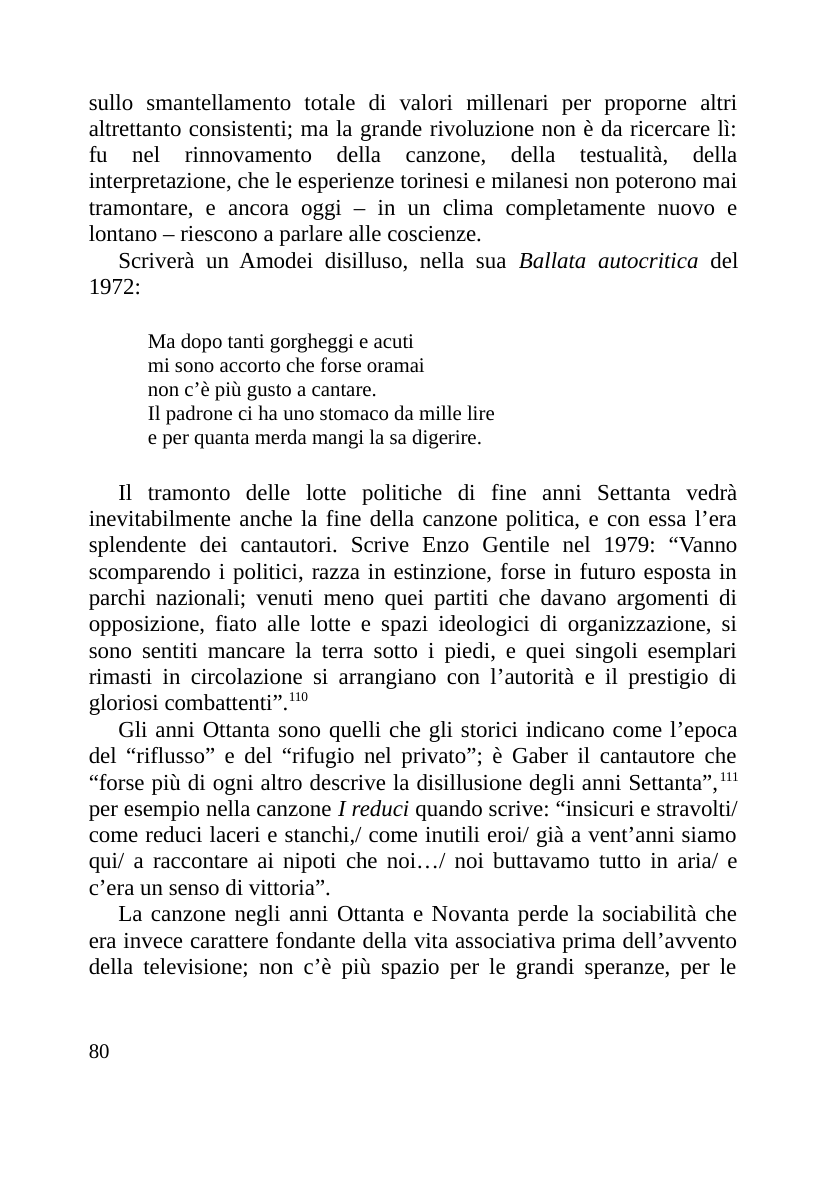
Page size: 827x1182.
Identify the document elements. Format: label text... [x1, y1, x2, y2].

text Gli anni Ottanta sono quelli che gli storici indicano come l’epoca del “riflusso” e del “rifugio nel privato”; è Gaber il cantautore che “forse più di ogni altro descrive la disillusione degli anni Settanta”, per esempio nella canzone I reduci quando scrive: “insicuri e stravolti/ come reduci laceri e stanchi,/ come inutili eroi/ già a vent’anni siamo qui/ a raccontare ai nipoti che noi…/ noi buttavamo tutto in aria/ e c’era un senso di vittoria”. [88, 716, 738, 900]
text sullo smantellamento totale di valori millenari per proporne altri altrettanto consistenti; ma la grande rivoluzione non è da ricercare lì: fu nel rinnovamento della canzone, della testualità, della interpretazione, che le esperienze torinesi e milanesi non poterono mai tramontare, e ancora oggi – in un clima completamente nuovo e lontano – riescono a parlare alle coscienze. [88, 88, 738, 247]
text Il tramonto delle lotte politiche di fine anni Settanta vedrà inevitabilmente anche la fine della canzone politica, e con essa l’era splendente dei cantautori. Scrive Enzo Gentile nel 1979: “Vanno scomparendo i politici, razza in estinzione, forse in futuro esposta in parchi nazionali; venuti meno quei partiti che davano argomenti di opposizione, fiato alle lotte e spazi ideologici di organizzazione, si sono sentiti mancare la terra sotto i piedi, e quei singoli esemplari rimasti in circolazione si arrangiano con l’autorità e il prestigio di gloriosi combattenti”. [88, 479, 738, 716]
text Ma dopo tanti gorgheggi e acuti mi sono accorto che forse oramai non c’è più gusto a cantare. Il padrone ci ha uno stomaco da mille lire e per quanta merda mangi la sa digerire. [148, 329, 679, 449]
text Scriverà un Amodei disilluso, nella sua Ballata autocritica del 1972: [88, 247, 738, 299]
text La canzone negli anni Ottanta e Novanta perde la sociabilità che era invece carattere fondante della vita associativa prima dell’avvento della televisione; non c’è più spazio per le grandi speranze, per le [88, 900, 738, 979]
